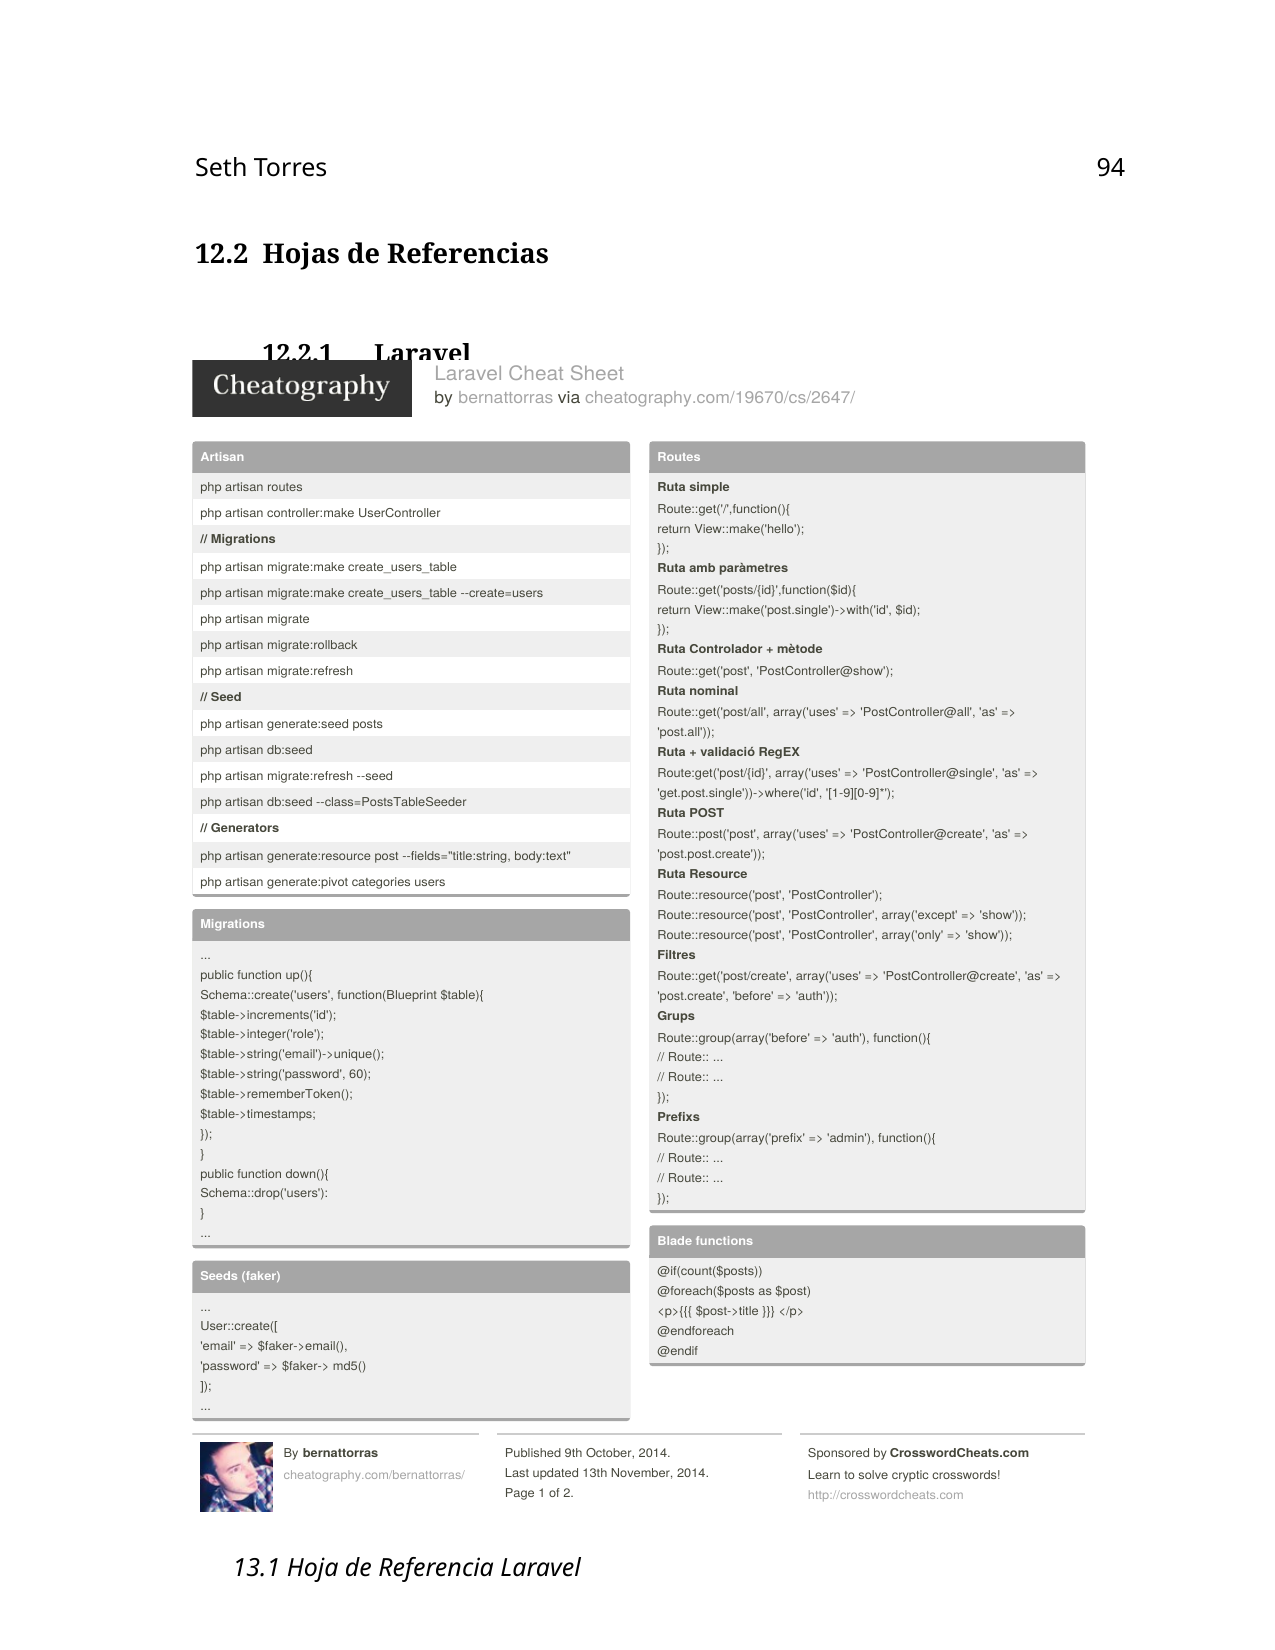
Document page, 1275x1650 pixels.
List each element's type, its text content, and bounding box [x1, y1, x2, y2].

subtitle Hojas de Referencias [150, 234, 1125, 271]
subtitle Laravel [262, 335, 1125, 369]
text 13.1 Hoja de Referencia Laravel [187, 1516, 1087, 1584]
